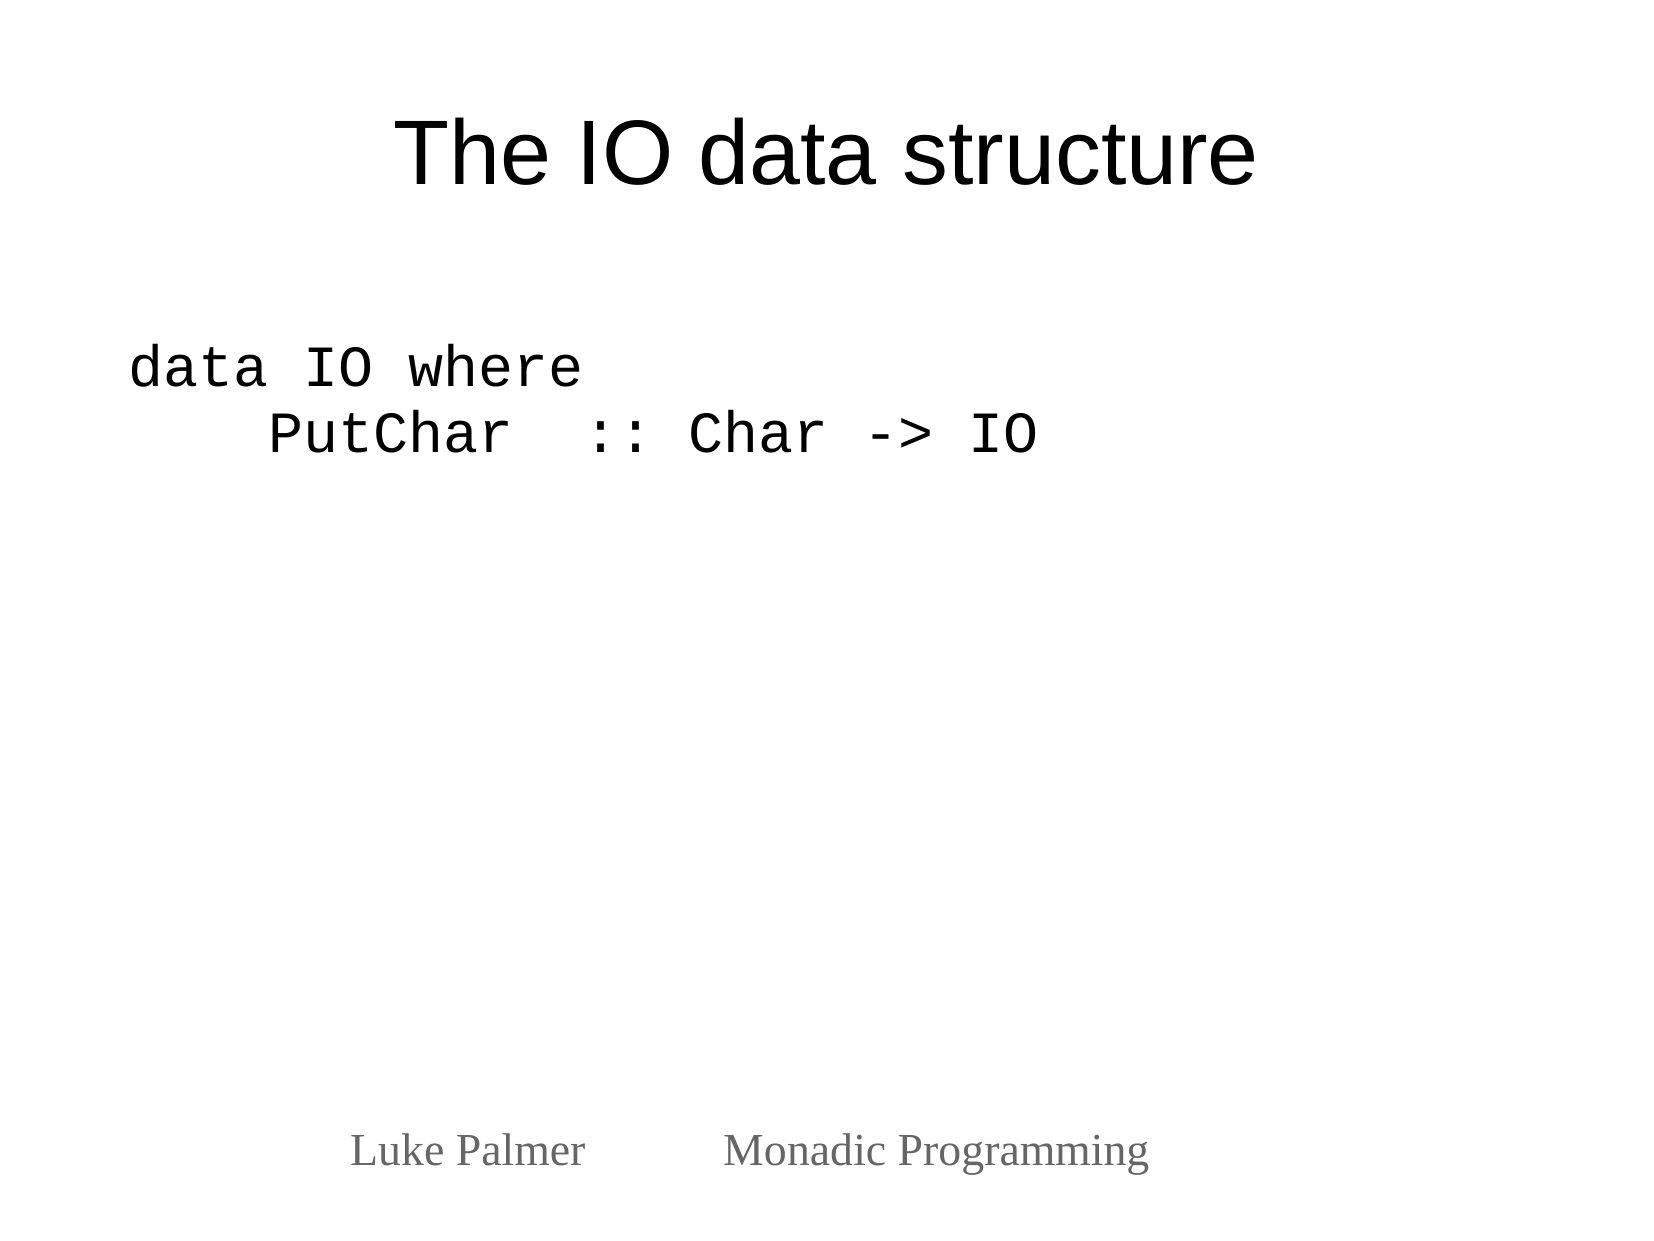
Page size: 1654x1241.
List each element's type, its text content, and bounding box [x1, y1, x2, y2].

title The IO data structure [82, 49, 1571, 257]
text_box data IO where PutChar :: Char -> IO [112, 328, 1576, 479]
